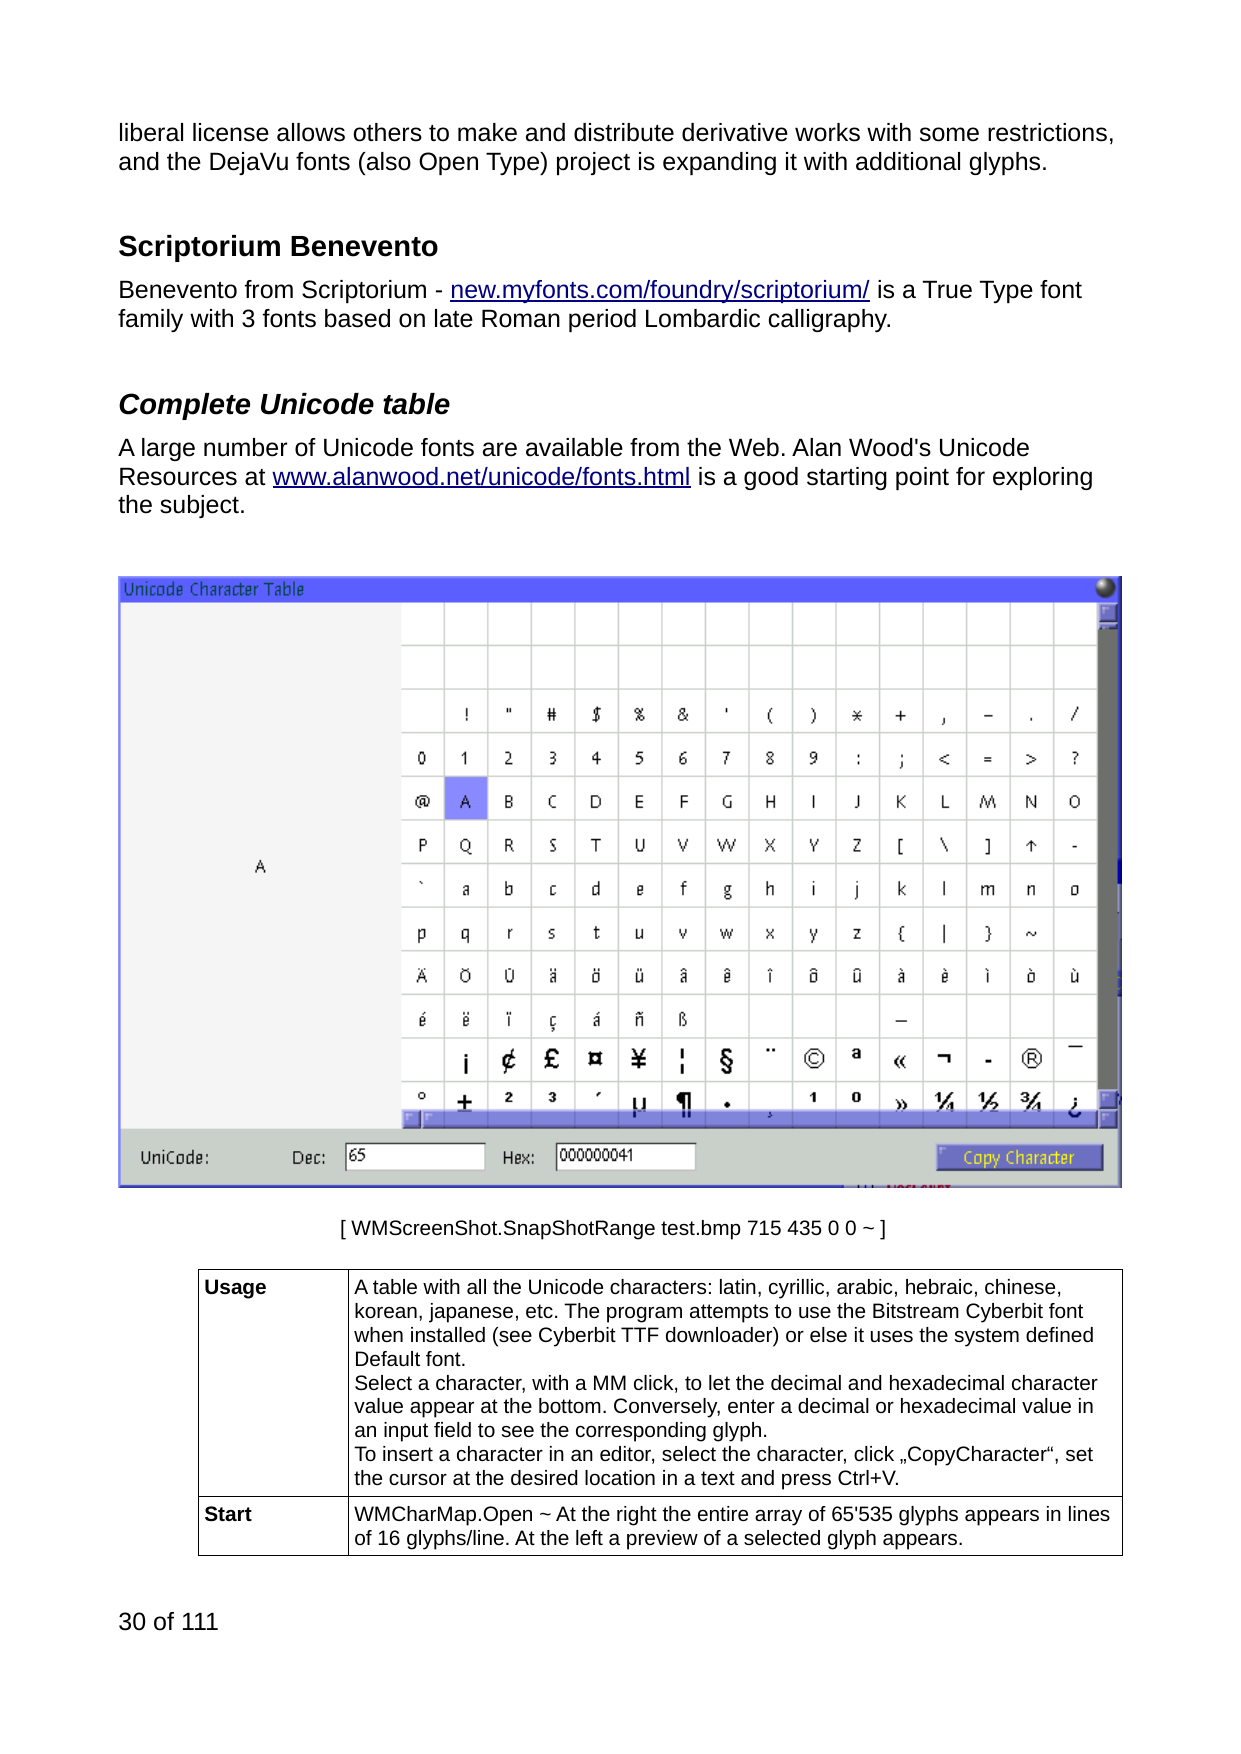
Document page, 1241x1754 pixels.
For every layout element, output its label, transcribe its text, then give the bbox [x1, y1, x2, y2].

text Benevento from Scriptorium - new.myfonts.com/foundry/scriptorium/ is a True Type font family with 3 fonts based on late Roman period Lombardic calligraphy. [118, 275, 1122, 333]
text A large number of Unicode fonts are available from the Web. Alan Wood's Unicode Resources at www.alanwood.net/unicode/fonts.html is a good starting point for exploring the subject. [118, 433, 1122, 519]
text [ WMScreenShot.SnapShotRange test.bmp 715 435 0 0 ~ ] [118, 1216, 1122, 1240]
table_header A table with all the Unicode characters: latin, cyrillic, arabic, hebraic, chinese, korean, japanese, etc. The program attempts to use the Bitstream Cyberbit font when installed (see Cyberbit TTF downloader) or else it uses the system defined Default font. Select a character, with a MM click, to let the decimal and hexadecimal character value appear at the bottom. Conversely, enter a decimal or hexadecimal value in an input field to see the corresponding glyph. To insert a character in an editor, select the character, click „CopyCharacter“, set the cursor at the desired location in a text and press Ctrl+V. [349, 1270, 1122, 1496]
subtitle Complete Unicode table [118, 387, 1122, 420]
picture [118, 576, 1122, 1188]
subtitle Scriptorium Benevento [118, 229, 1122, 263]
text liberal license allows others to make and distribute derivative works with some restrictions, and the DejaVu fonts (also Open Type) project is expanding it with additional glyphs. [118, 118, 1122, 176]
table_header Usage [199, 1270, 348, 1496]
table_cell WMCharMap.Open ~ At the right the entire array of 65'535 glyphs appears in lines of 16 glyphs/line. At the left a preview of a selected glyph appears. [349, 1497, 1122, 1555]
table_cell Start [199, 1497, 348, 1555]
